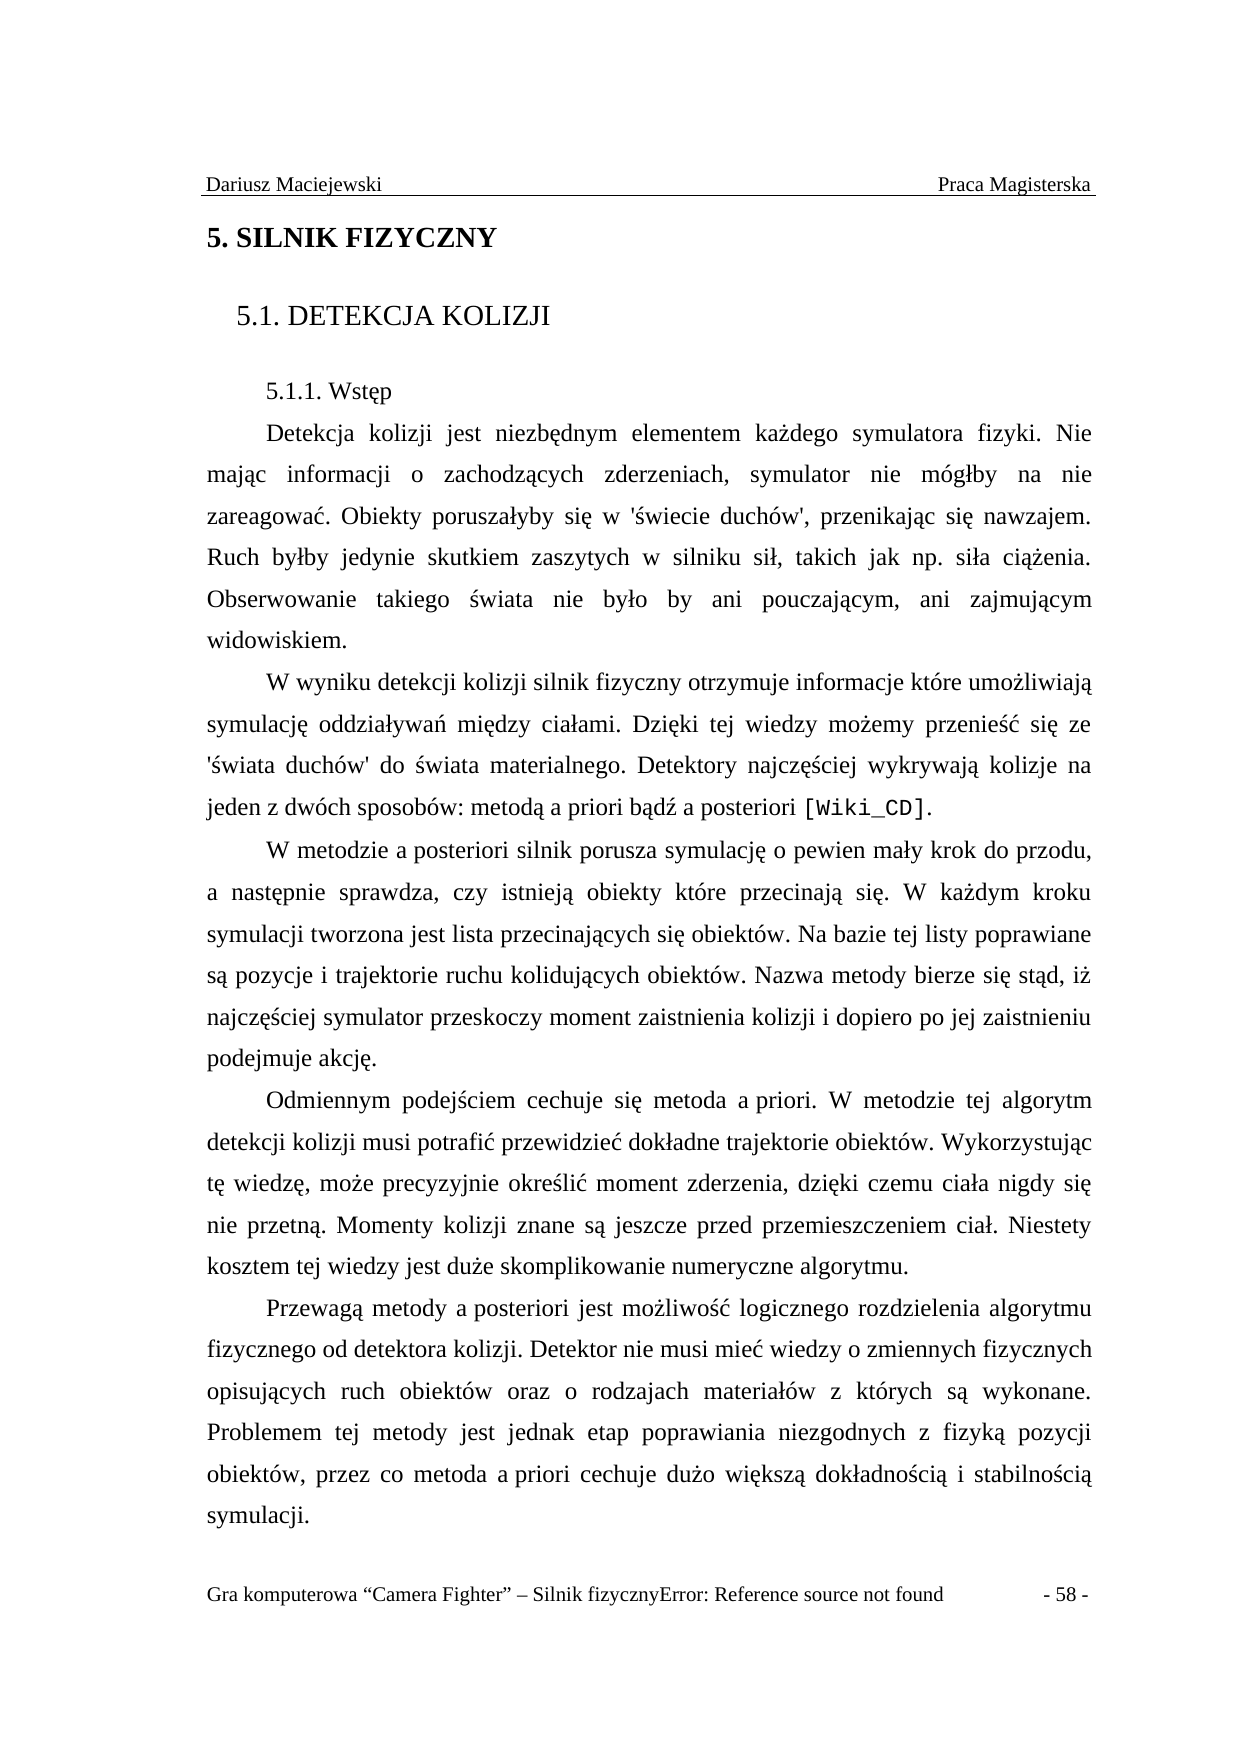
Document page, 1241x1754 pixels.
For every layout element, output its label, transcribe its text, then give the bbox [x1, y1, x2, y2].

text W metodzie a posteriori silnik porusza symulację o pewien mały krok do przodu, a następnie sprawdza, czy istnieją obiekty które przecinają się. W każdym kroku symulacji tworzona jest lista przecinających się obiektów. Na bazie tej listy poprawiane są pozycje i trajektorie ruchu kolidujących obiektów. Nazwa metody bierze się stąd, iż najczęściej symulator przeskoczy moment zaistnienia kolizji i dopiero po jej zaistnieniu podejmuje akcję. [207, 837, 1092, 1072]
text W wyniku detekcji kolizji silnik fizyczny otrzymuje informacje które umożliwiają symulację oddziaływań między ciałami. Dzięki tej wiedzy możemy przenieść się ze 'świata duchów' do świata materialnego. Detektory najczęściej wykrywają kolizje na jeden z dwóch sposobów: metodą a priori bądź a posteriori [Wiki_CD]. [207, 668, 1092, 822]
subtitle Detekcja kolizji [207, 299, 1092, 332]
subtitle Wstęp [207, 377, 1092, 405]
subtitle Silnik fizyczny [207, 221, 1092, 254]
text Odmiennym podejściem cechuje się metoda a priori. W metodzie tej algorytm detekcji kolizji musi potrafić przewidzieć dokładne trajektorie obiektów. Wykorzystując tę wiedzę, może precyzyjnie określić moment zderzenia, dzięki czemu ciała nigdy się nie przetną. Momenty kolizji znane są jeszcze przed przemieszczeniem ciał. Niestety kosztem tej wiedzy jest duże skomplikowanie numeryczne algorytmu. [207, 1086, 1092, 1280]
text Przewagą metody a posteriori jest możliwość logicznego rozdzielenia algorytmu fizycznego od detektora kolizji. Detektor nie musi mieć wiedzy o zmiennych fizycznych opisujących ruch obiektów oraz o rodzajach materiałów z których są wykonane. Problemem tej metody jest jednak etap poprawiania niezgodnych z fizyką pozycji obiektów, przez co metoda a priori cechuje dużo większą dokładnością i stabilnością symulacji. [207, 1294, 1092, 1529]
text Detekcja kolizji jest niezbędnym elementem każdego symulatora fizyki. Nie mając informacji o zachodzących zderzeniach, symulator nie mógłby na nie zareagować. Obiekty poruszałyby się w 'świecie duchów', przenikając się nawzajem. Ruch byłby jedynie skutkiem zaszytych w silniku sił, takich jak np. siła ciążenia. Obserwowanie takiego świata nie było by ani pouczającym, ani zajmującym widowiskiem. [207, 419, 1092, 654]
